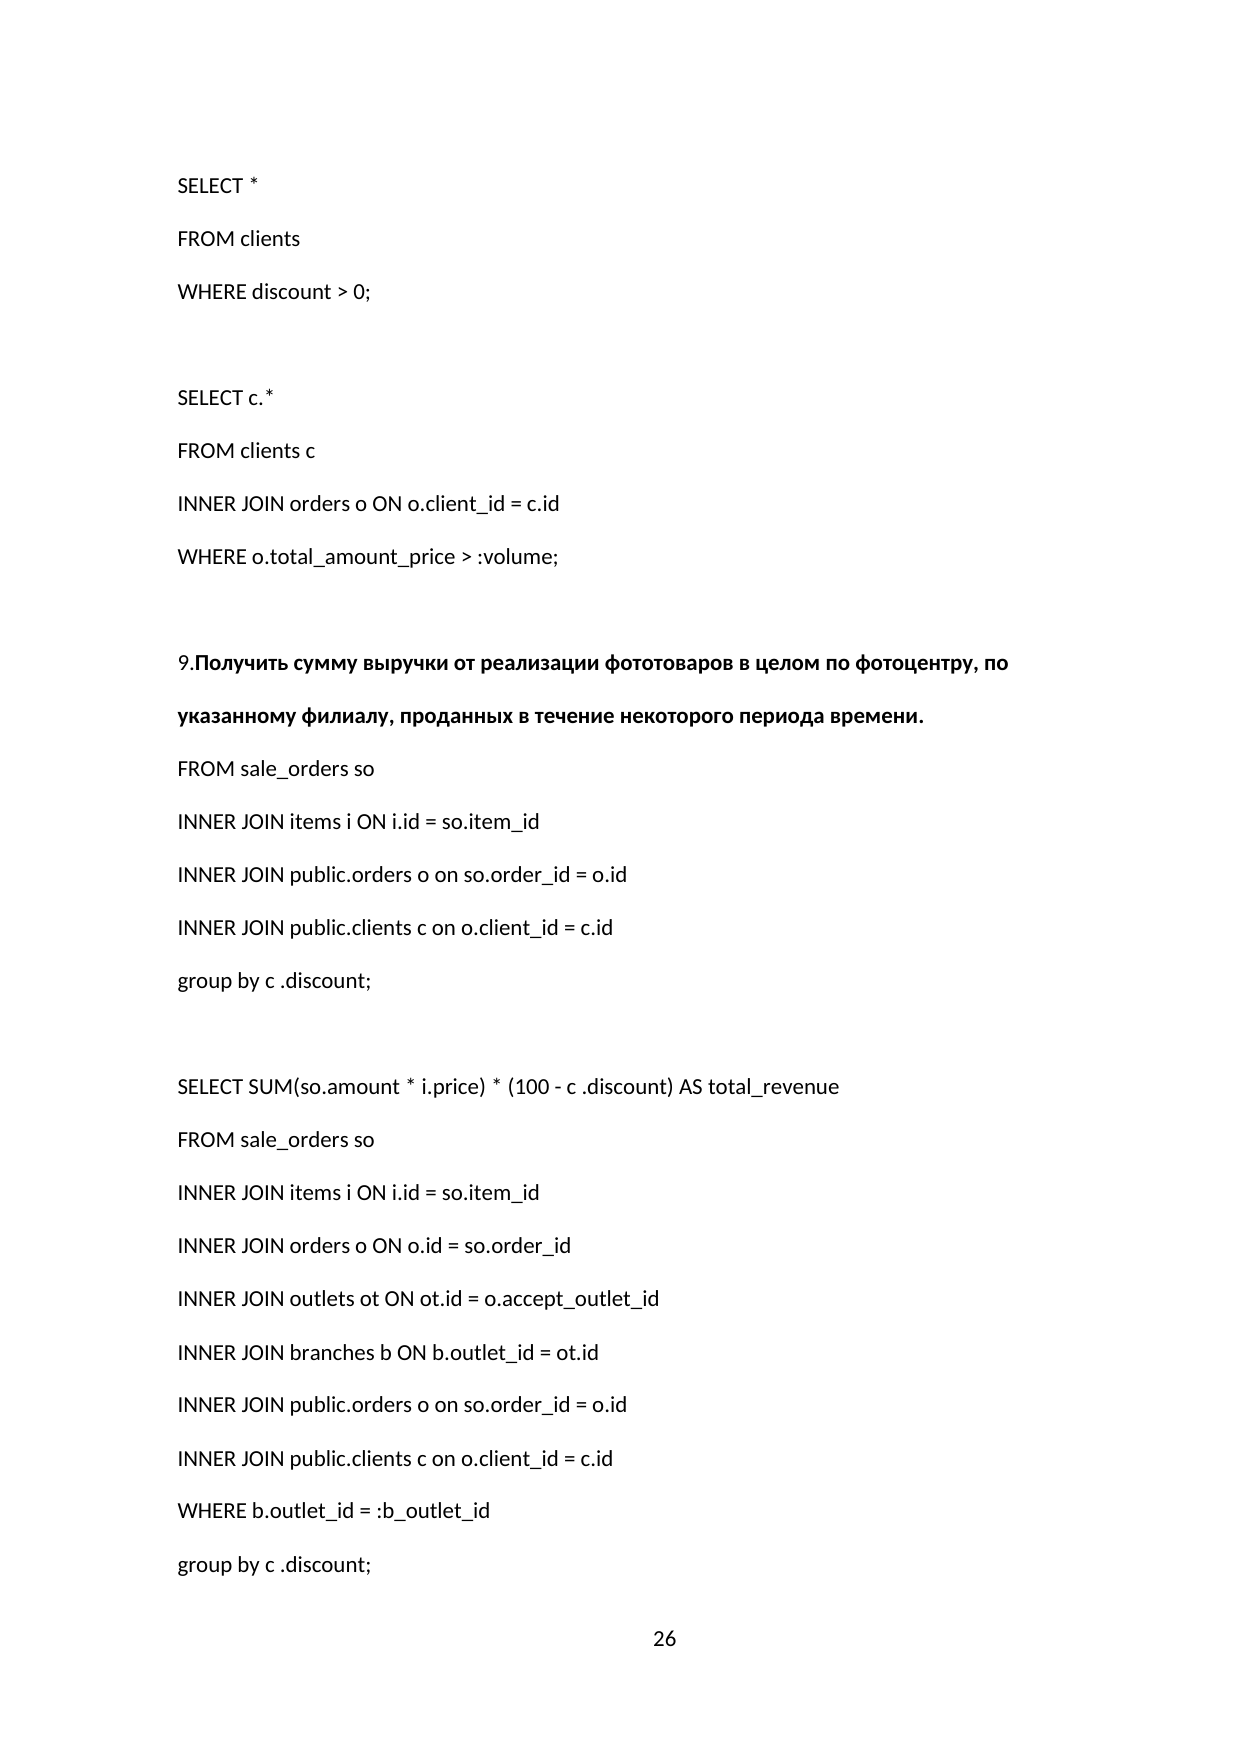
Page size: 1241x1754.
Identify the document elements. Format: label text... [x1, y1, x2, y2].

text INNER JOIN public.clients c on o.client_id = c.id [177, 1444, 1152, 1472]
text указанному филиалу, проданных в течение некоторого периода времени. [177, 701, 1152, 729]
text INNER JOIN public.orders o on so.order_id = o.id [177, 860, 1152, 888]
text INNER JOIN branches b ON b.outlet_id = ot.id [177, 1338, 1152, 1366]
text INNER JOIN public.orders o on so.order_id = o.id [177, 1391, 1152, 1419]
text group by c .discount; [177, 966, 1152, 994]
text group by c .discount; [177, 1550, 1152, 1578]
text INNER JOIN public.clients c on o.client_id = c.id [177, 913, 1152, 941]
text WHERE discount > 0; [177, 277, 1152, 305]
text INNER JOIN orders o ON o.id = so.order_id [177, 1232, 1152, 1259]
text INNER JOIN items i ON i.id = so.item_id [177, 807, 1152, 835]
text FROM clients [177, 224, 1152, 252]
text INNER JOIN items i ON i.id = so.item_id [177, 1178, 1152, 1207]
text WHERE b.outlet_id = :b_outlet_id [177, 1497, 1152, 1525]
text FROM sale_orders so [177, 754, 1152, 782]
text FROM clients c [177, 436, 1152, 464]
text INNER JOIN outlets ot ON ot.id = o.accept_outlet_id [177, 1284, 1152, 1313]
text 9.Получить сумму выручки от реализации фототоваров в целом по фотоцентру, по [177, 648, 1152, 676]
text SELECT SUM(so.amount * i.price) * (100 - c .discount) AS total_revenue [177, 1072, 1152, 1101]
text SELECT * [177, 171, 1152, 199]
text SELECT c.* [177, 383, 1152, 411]
text INNER JOIN orders o ON o.client_id = c.id [177, 489, 1152, 517]
text WHERE o.total_amount_price > :volume; [177, 542, 1152, 570]
text FROM sale_orders so [177, 1126, 1152, 1153]
